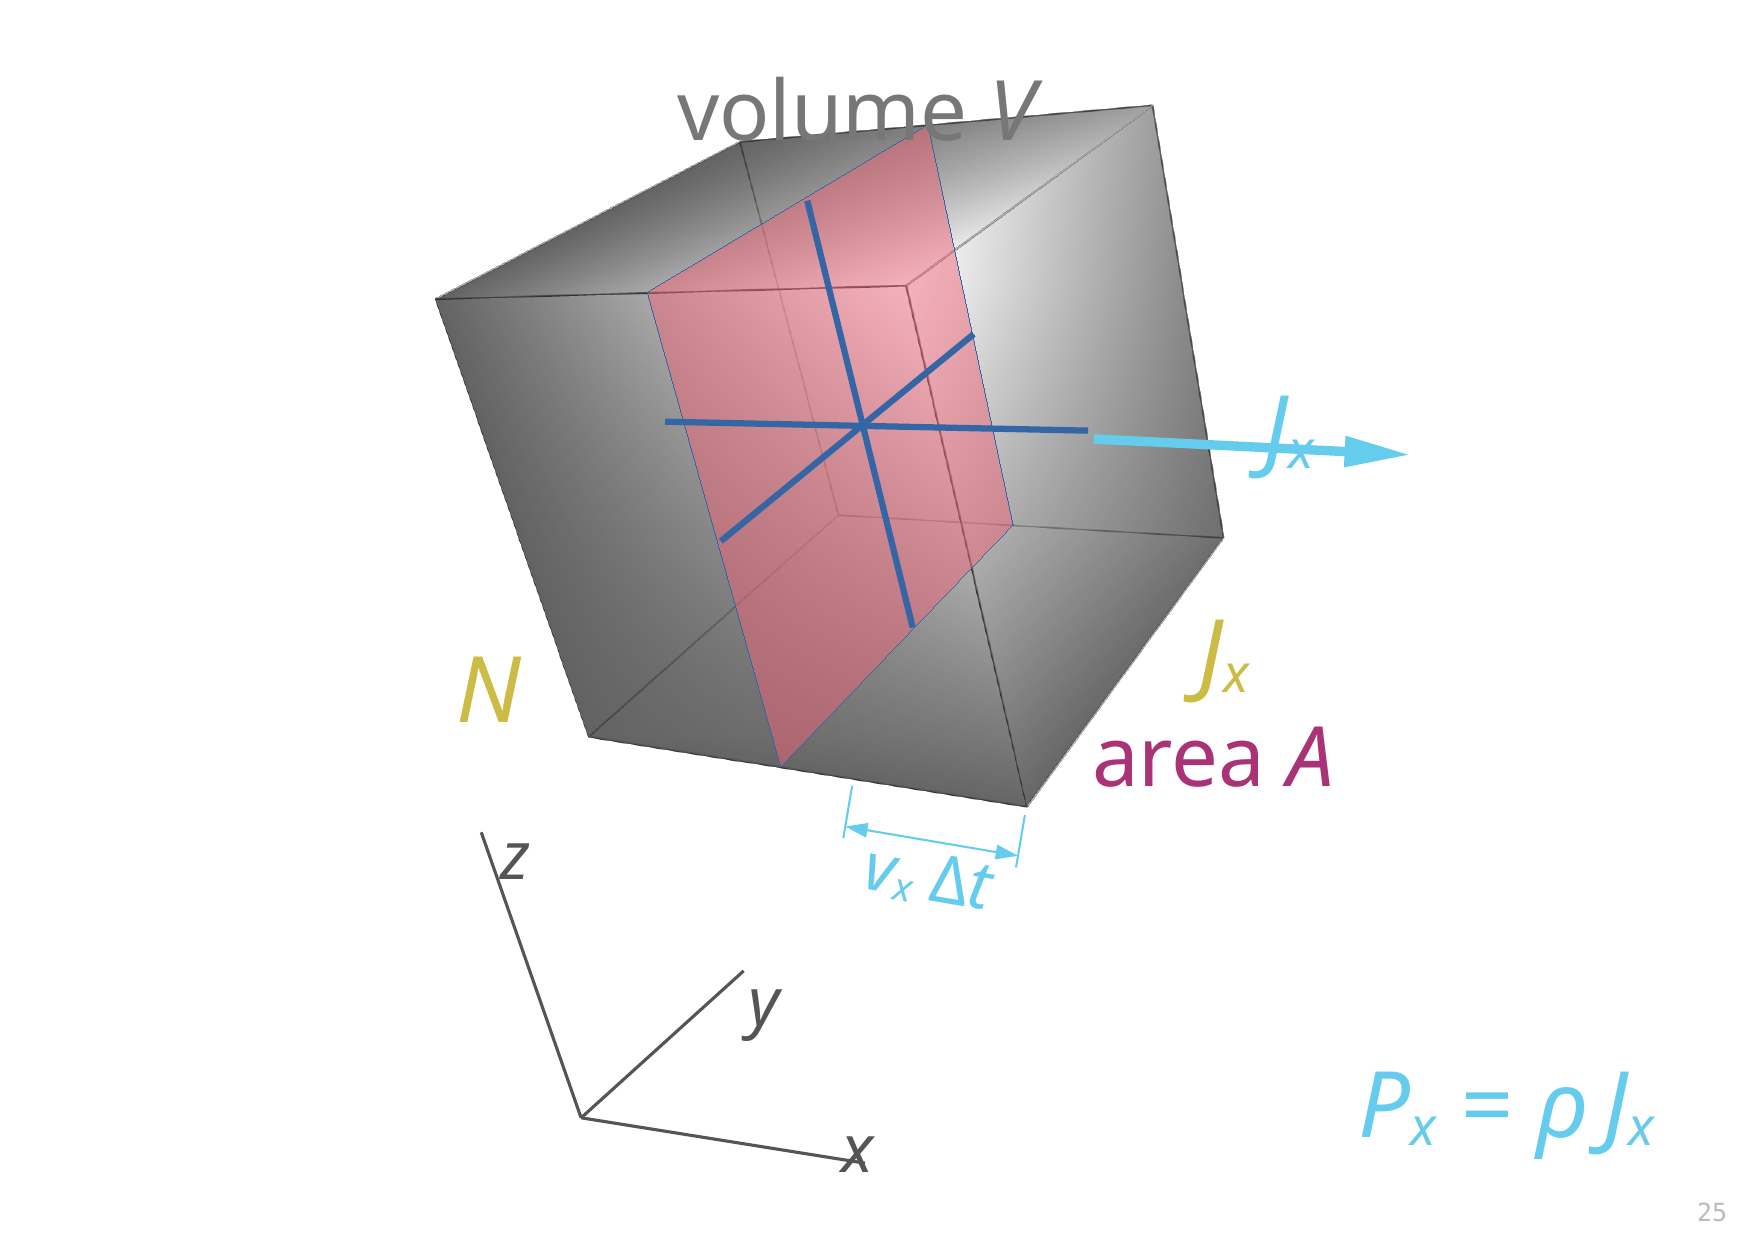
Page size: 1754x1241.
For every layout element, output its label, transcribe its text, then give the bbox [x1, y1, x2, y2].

text_box x [827, 1094, 868, 1176]
text_box y [733, 946, 775, 1029]
text_box volume V [662, 43, 1054, 142]
text_box [868, 430, 1014, 626]
text_box area A [1077, 689, 1343, 788]
text_box [684, 426, 914, 767]
text_box N [441, 616, 544, 724]
text_box [873, 339, 992, 425]
text_box Px = ρ Jx [1343, 1032, 1684, 1139]
text_box Jx [1183, 580, 1271, 687]
text_box [647, 142, 973, 422]
text_box z [486, 801, 525, 883]
text_box Jx [1248, 355, 1336, 463]
